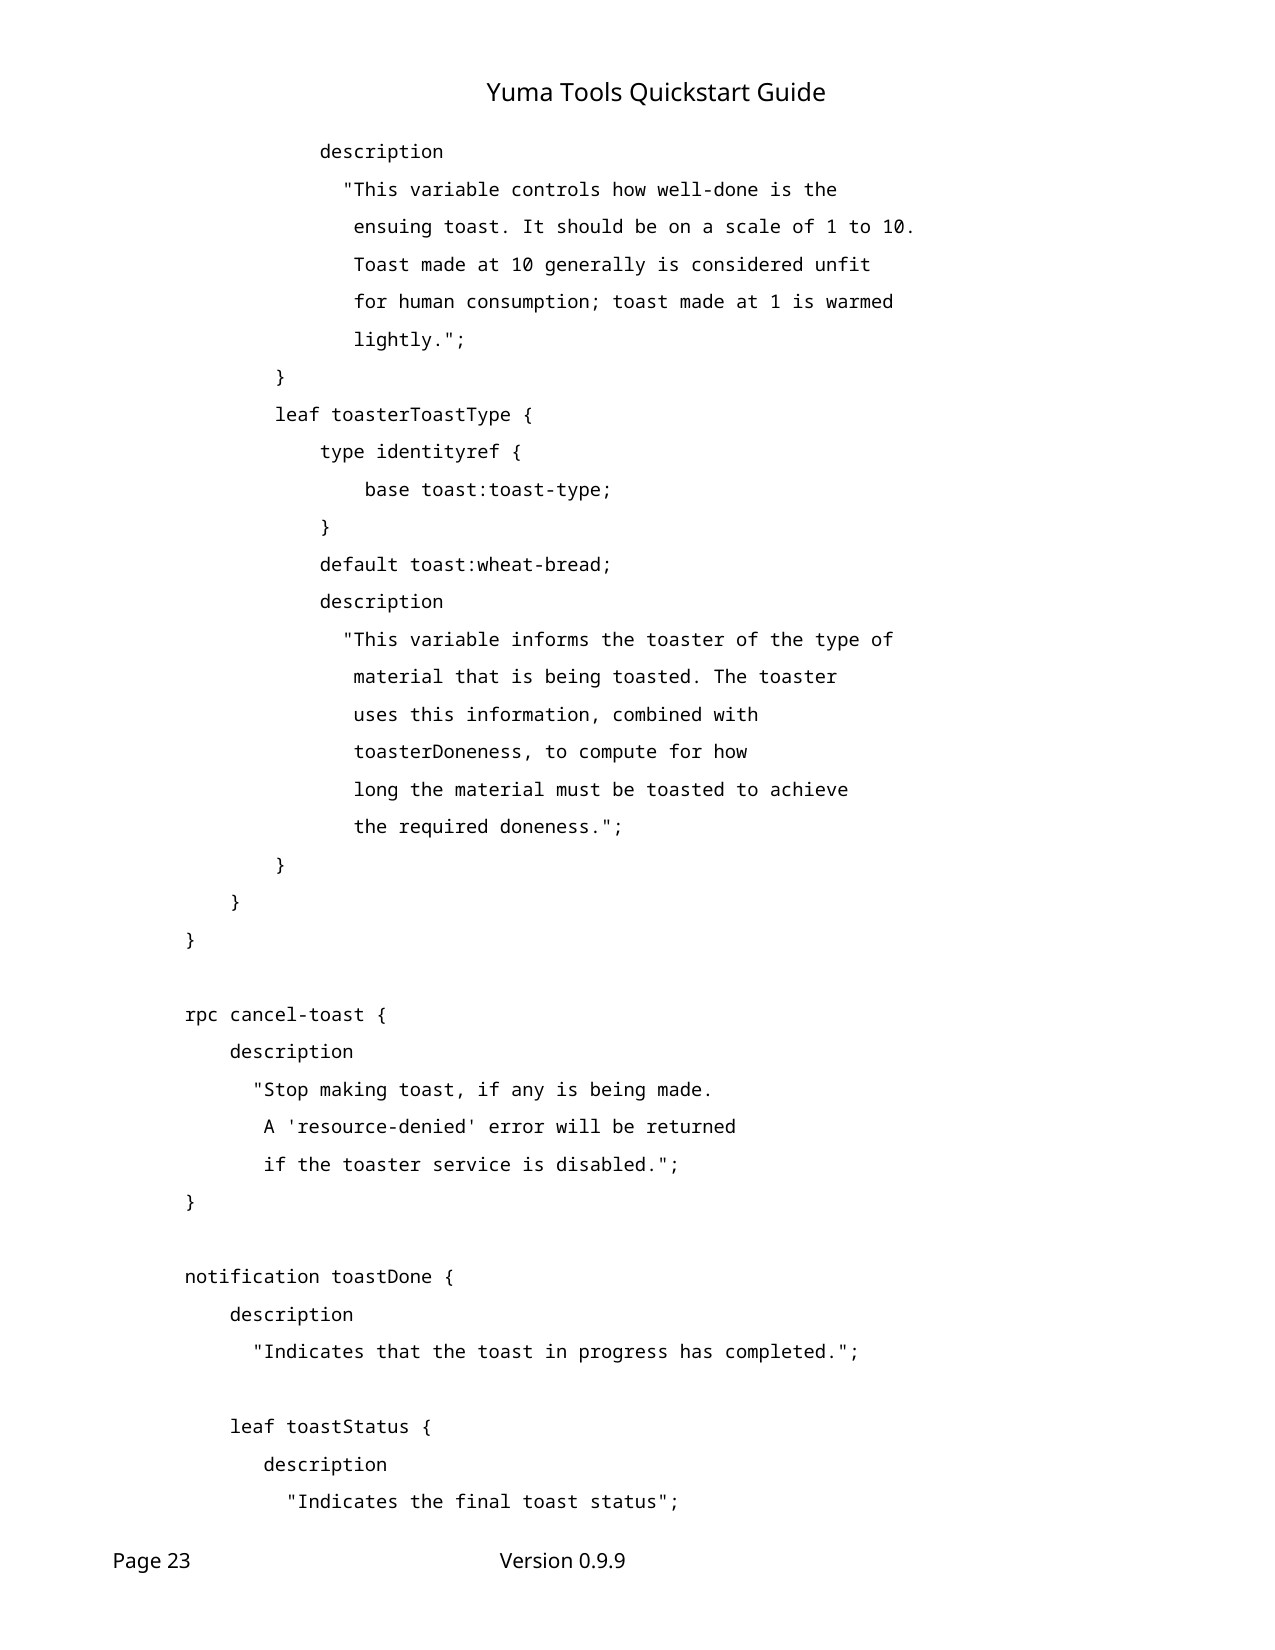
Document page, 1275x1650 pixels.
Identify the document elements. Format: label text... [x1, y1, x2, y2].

text } [139, 363, 1200, 389]
text "Indicates that the toast in progress has completed."; [139, 1338, 1200, 1364]
text lightly."; [139, 326, 1200, 352]
text leaf toastStatus { [139, 1413, 1200, 1439]
text description [139, 1038, 1200, 1064]
text ensuing toast. It should be on a scale of 1 to 10. [139, 213, 1200, 239]
text A 'resource-denied' error will be returned [139, 1113, 1200, 1139]
text default toast:wheat-bread; [139, 551, 1200, 577]
text Toast made at 10 generally is considered unfit [139, 251, 1200, 277]
text "This variable controls how well-done is the [139, 176, 1200, 202]
text material that is being toasted. The toaster [139, 663, 1200, 689]
text the required doneness."; [139, 813, 1200, 839]
text } [139, 1188, 1200, 1214]
text } [139, 513, 1200, 539]
text "Indicates the final toast status"; [139, 1488, 1200, 1514]
text toasterDoneness, to compute for how [139, 738, 1200, 764]
text uses this information, combined with [139, 701, 1200, 727]
text } [139, 851, 1200, 877]
text if the toaster service is disabled."; [139, 1151, 1200, 1177]
text "This variable informs the toaster of the type of [139, 626, 1200, 652]
text } [139, 888, 1200, 914]
text notification toastDone { [139, 1263, 1200, 1289]
text rpc cancel-toast { [139, 1001, 1200, 1027]
text description [139, 138, 1200, 164]
text description [139, 588, 1200, 614]
text long the material must be toasted to achieve [139, 776, 1200, 802]
text } [139, 926, 1200, 952]
text for human consumption; toast made at 1 is warmed [139, 288, 1200, 314]
text description [139, 1451, 1200, 1477]
text description [139, 1301, 1200, 1327]
text type identityref { [139, 438, 1200, 464]
text leaf toasterToastType { [139, 401, 1200, 427]
text "Stop making toast, if any is being made. [139, 1076, 1200, 1102]
text base toast:toast-type; [139, 476, 1200, 502]
